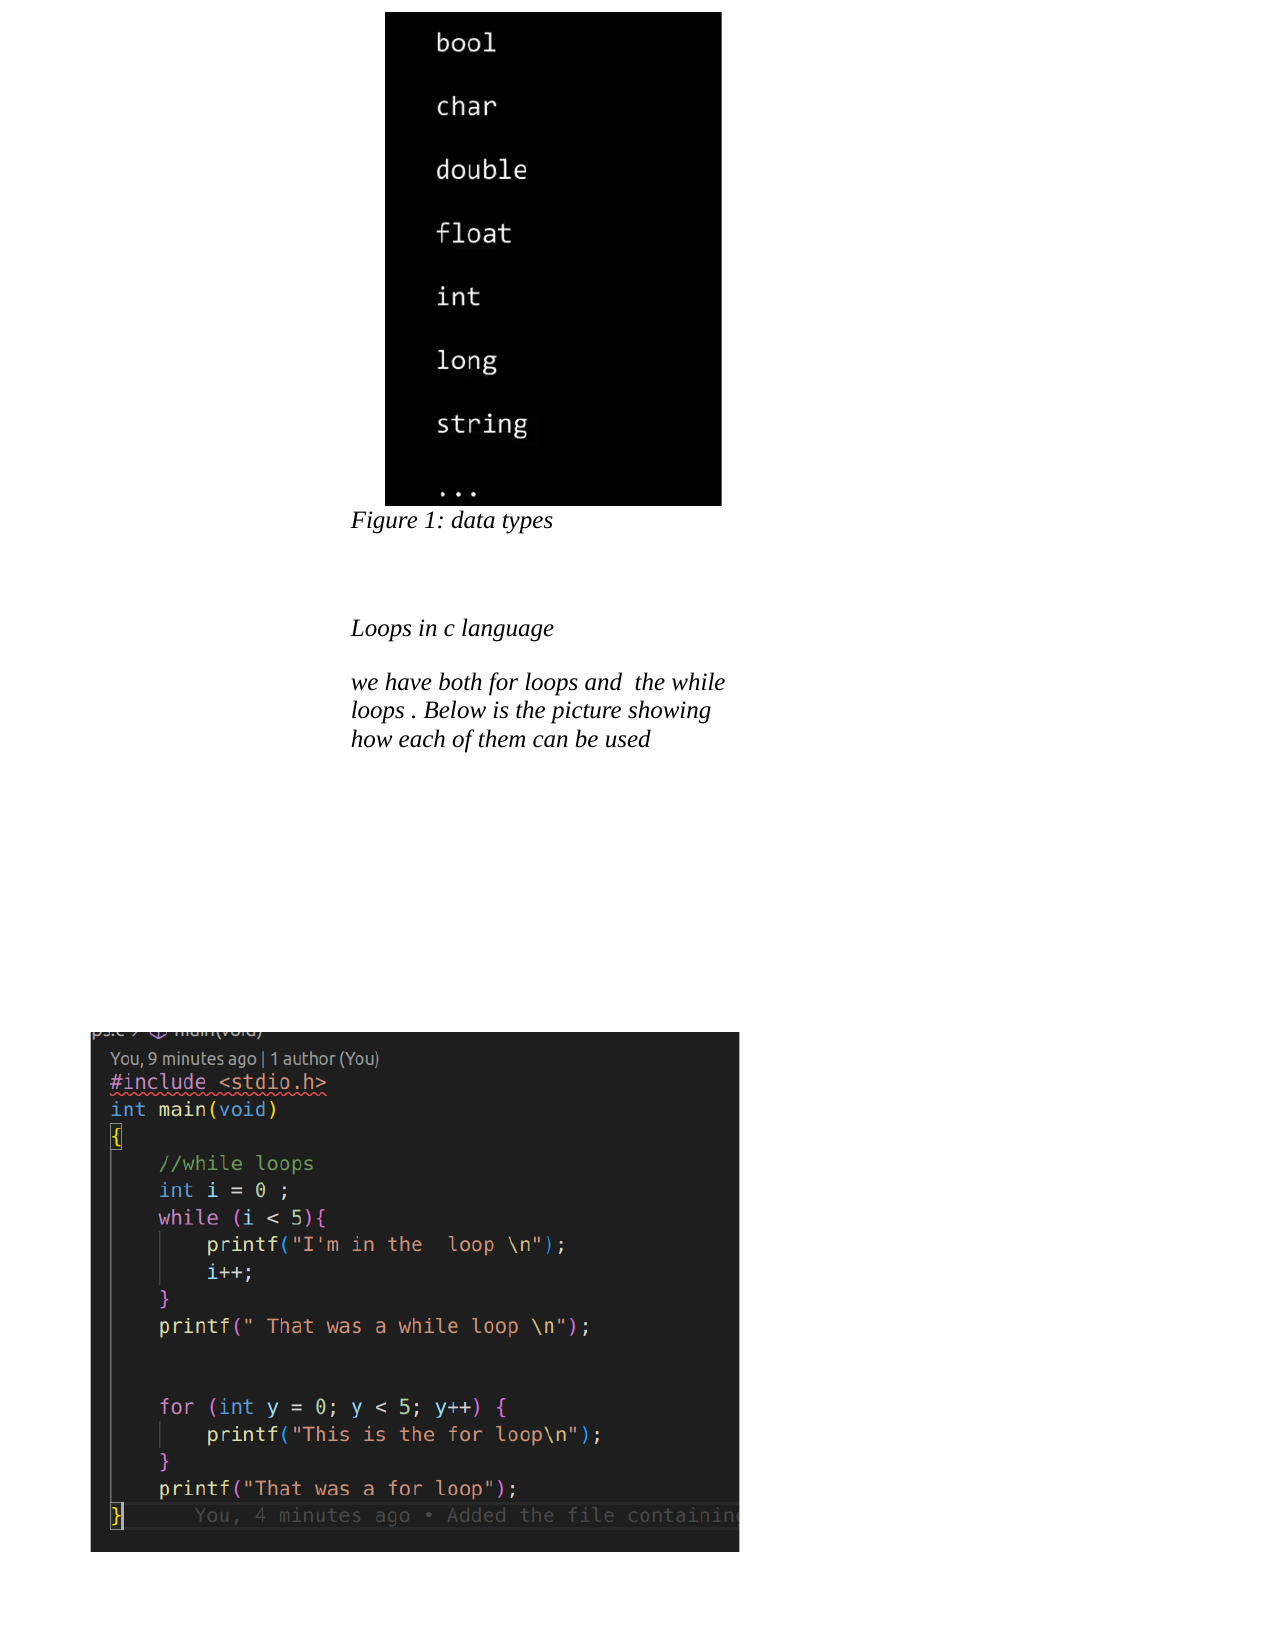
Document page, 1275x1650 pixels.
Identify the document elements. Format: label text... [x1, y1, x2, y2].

text we have both for loops and the while loops . Below is the picture showing how each of them can be used [351, 667, 756, 753]
picture [385, 12, 722, 506]
text Loops in c language [351, 613, 756, 642]
picture [90, 1032, 740, 1552]
text Figure 1: data types [351, 506, 756, 534]
